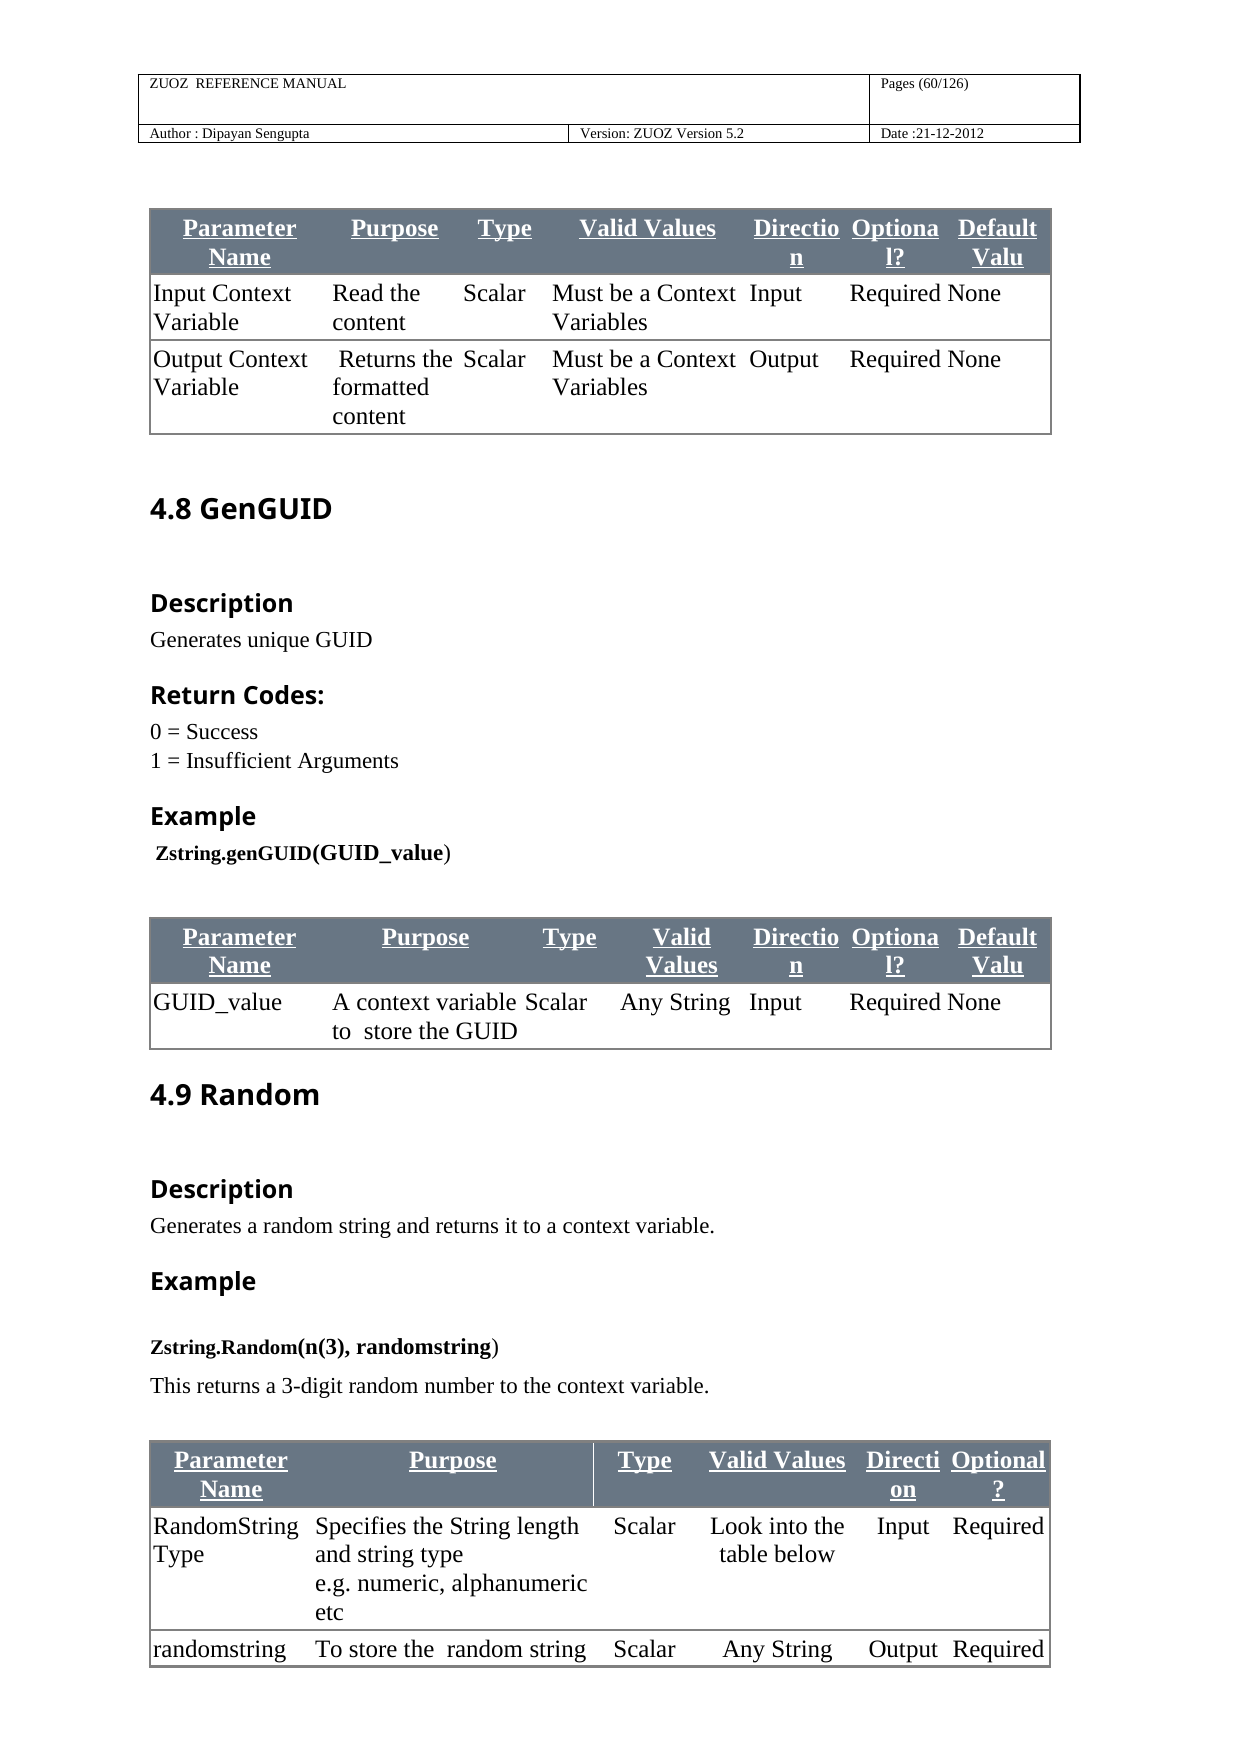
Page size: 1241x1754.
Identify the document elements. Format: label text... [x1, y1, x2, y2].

text Generates a random string and returns it to a context variable. [150, 1212, 1050, 1238]
table_cell Required [846, 984, 944, 1047]
table_cell Must be a Context Variables [549, 341, 746, 433]
table_cell Scalar [522, 984, 617, 1047]
table_cell Scalar [460, 341, 549, 433]
table_cell Scalar [594, 1631, 695, 1665]
table_header Parameter Name [151, 919, 329, 982]
table_cell Input Context Variable [151, 275, 329, 339]
table_header Direction [746, 919, 846, 982]
text 1 = Insufficient Arguments [150, 747, 1050, 774]
table_header Default Valu [944, 210, 1050, 273]
table_cell Required [846, 341, 944, 433]
table_cell Required [947, 1508, 1049, 1629]
table_header Type [522, 919, 617, 982]
table_cell Any String [695, 1631, 859, 1665]
table_cell randomstring [151, 1631, 312, 1665]
table_header Optional? [947, 1443, 1049, 1506]
table_header Purpose [329, 210, 460, 273]
table_header Valid Values [617, 919, 746, 982]
subtitle 4.9 Random [150, 1074, 1050, 1114]
table_header Direction [746, 210, 846, 273]
table_cell Input [746, 984, 846, 1047]
table_header Parameter Name [151, 1443, 312, 1506]
text Generates unique GUID [150, 626, 1050, 653]
table_header Purpose [312, 1443, 593, 1506]
text 0 = Success [150, 718, 1050, 744]
table_cell Input [746, 275, 846, 339]
subtitle Description [150, 586, 1050, 620]
table_cell None [944, 341, 1050, 433]
table_cell Input [859, 1508, 947, 1629]
table_cell Read the content [329, 275, 460, 339]
text Zstring.genGUID(GUID_value) [150, 839, 1050, 865]
table_cell GUID_value [151, 984, 329, 1047]
table_cell Scalar [594, 1508, 695, 1629]
table_cell Output Context Variable [151, 341, 329, 433]
table_header Optional? [846, 210, 944, 273]
table_header Optional? [846, 919, 944, 982]
table_cell Required [846, 275, 944, 339]
table_cell None [944, 984, 1050, 1047]
table_cell Scalar [460, 275, 549, 339]
table_header Purpose [329, 919, 522, 982]
table_header Type [594, 1443, 695, 1506]
table_cell Any String [617, 984, 746, 1047]
table_cell Must be a Context Variables [549, 275, 746, 339]
text This returns a 3-digit random number to the context variable. [150, 1372, 1050, 1398]
table_header Type [460, 210, 549, 273]
table_cell Look into the table below [695, 1508, 859, 1629]
table_cell None [944, 275, 1050, 339]
table_cell Output [859, 1631, 947, 1665]
table_header Valid Values [549, 210, 746, 273]
table_cell A context variable to store the GUID [329, 984, 522, 1047]
table_header Direction [859, 1443, 947, 1506]
subtitle Return Codes: [150, 678, 1050, 712]
table_header Default Valu [944, 919, 1050, 982]
table_cell RandomStringType [151, 1508, 312, 1629]
subtitle Example [150, 1263, 1050, 1298]
subtitle Example [150, 799, 1050, 833]
table_cell Output [746, 341, 846, 433]
table_cell Specifies the String length and string type e.g. numeric, alphanumeric etc [312, 1508, 593, 1629]
text Zstring.Random(n(3), randomstring) [150, 1333, 1050, 1359]
table_cell Returns the formatted content [329, 341, 460, 433]
table_cell To store the random string [312, 1631, 593, 1665]
table_cell Required [947, 1631, 1049, 1665]
table_header Parameter Name [151, 210, 329, 273]
subtitle Description [150, 1172, 1050, 1206]
table_header Valid Values [695, 1443, 859, 1506]
